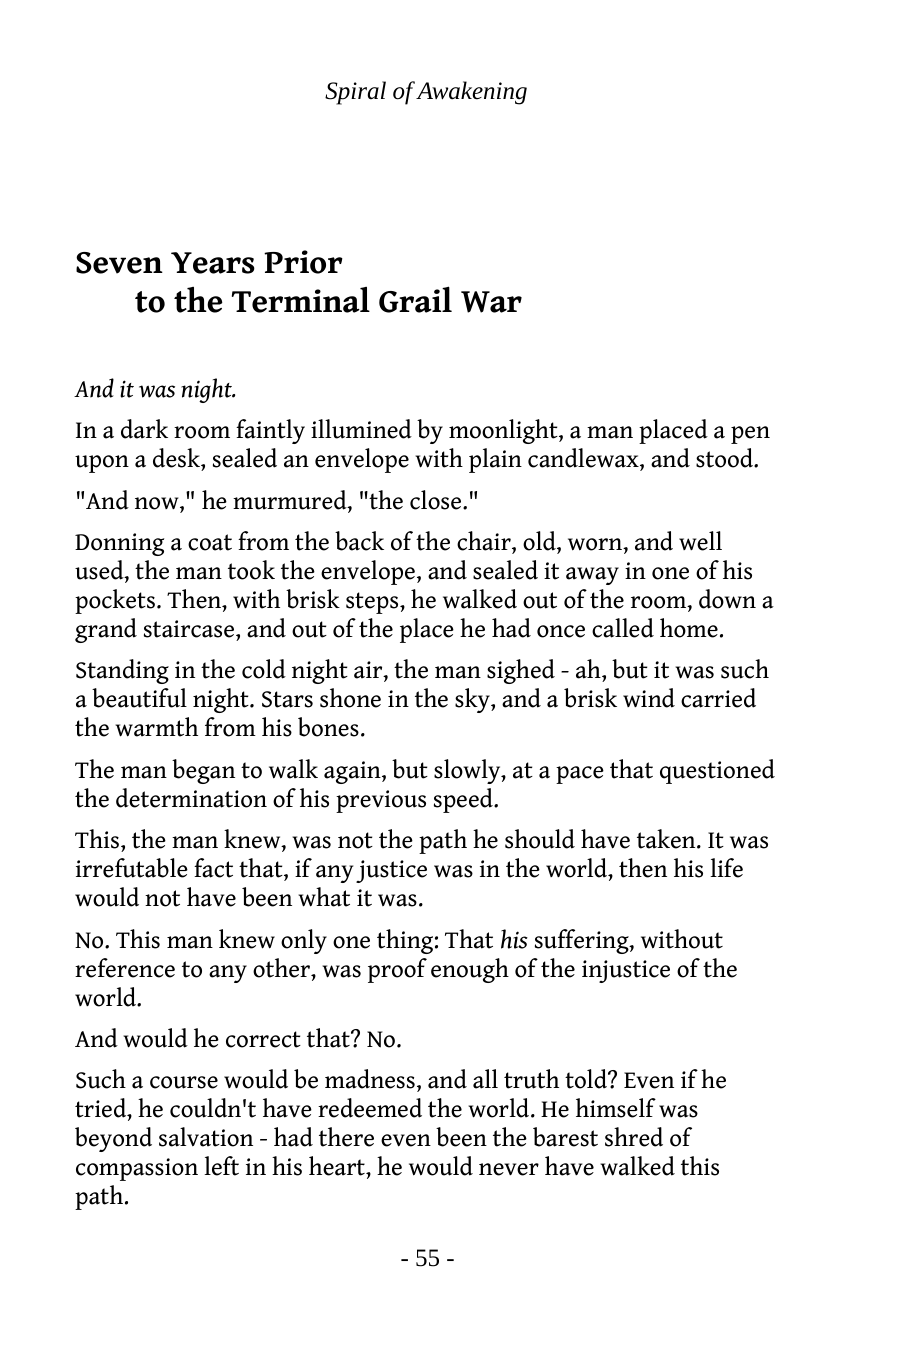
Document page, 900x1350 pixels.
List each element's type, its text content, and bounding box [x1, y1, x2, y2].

text Donning a coat from the back of the chair, old, worn, and well used, the man took the envelope, and sealed it away in one of his pockets. Then, with brisk steps, he walked out of the room, down a grand staircase, and out of the place he had once called home. [75, 529, 780, 644]
text Standing in the cold night air, the man sighed - ah, but it was such a beautiful night. Stars shone in the sky, and a brisk wind carried the warmth from his bones. [75, 657, 780, 744]
text And it was night. [75, 375, 780, 404]
text The man began to walk again, but slowly, at a pace that questioned the determination of his previous speed. [75, 756, 780, 814]
subtitle Seven Years Prior to the Terminal Grail War [75, 244, 780, 322]
text This, the man knew, was not the path he should have taken. It was irrefutable fact that, if any justice was in the world, then his life would not have been what it was. [75, 827, 780, 914]
text Such a course would be madness, and all truth told? Even if he tried, he couldn't have redeemed the world. He himself was beyond salvation - had there even been the barest shred of compassion left in his heart, he would never have walked this path. [75, 1067, 780, 1212]
text "And now," he murmured, "the close." [75, 487, 780, 516]
text In a dark room faintly illumined by moonlight, a man placed a pen upon a desk, sealed an envelope with plain candlewax, and stood. [75, 417, 780, 475]
text And would he correct that? No. [75, 1026, 780, 1054]
text No. This man knew only one thing: That his suffering, without reference to any other, was proof enough of the injustice of the world. [75, 926, 780, 1013]
